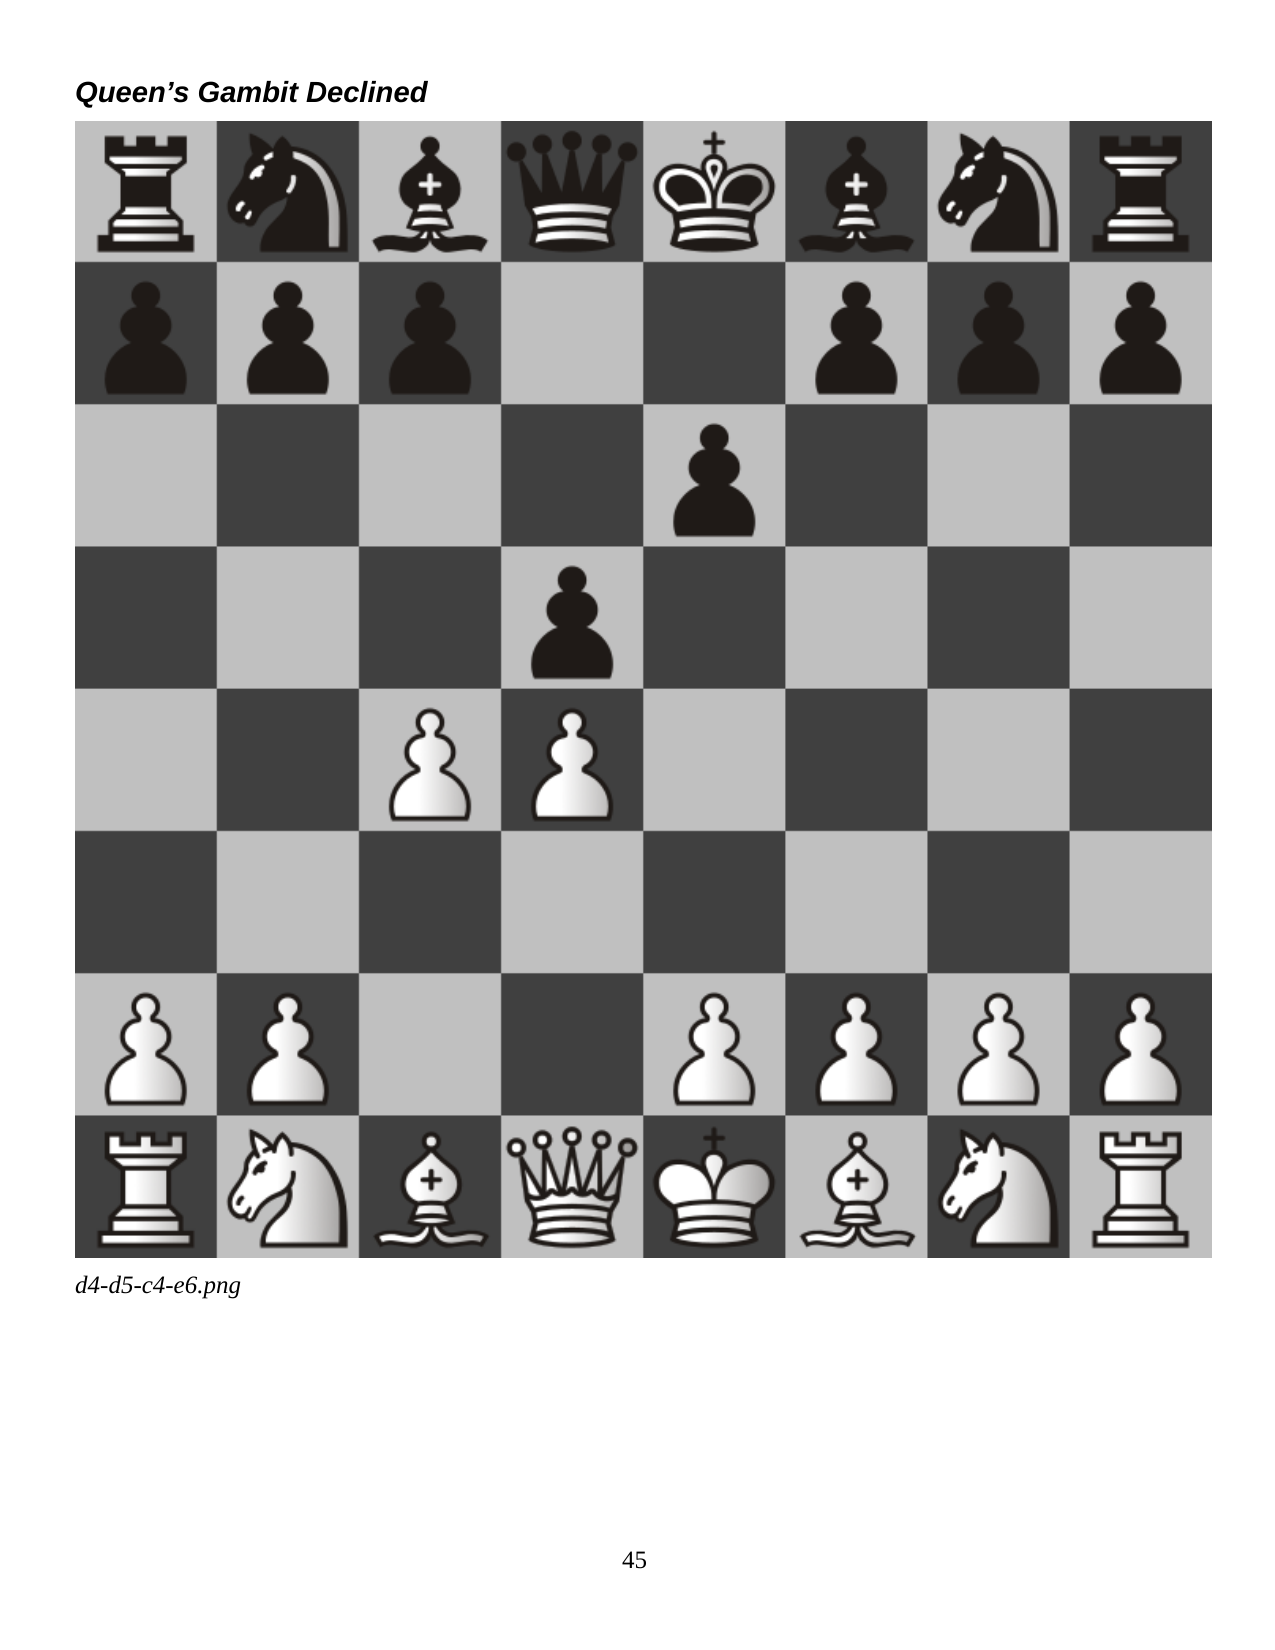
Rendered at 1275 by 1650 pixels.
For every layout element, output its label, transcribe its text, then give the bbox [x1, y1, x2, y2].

subtitle Queen’s Gambit Declined [75, 75, 1200, 108]
picture [75, 121, 1212, 1258]
text d4-d5-c4-e6.png [75, 1270, 1200, 1299]
